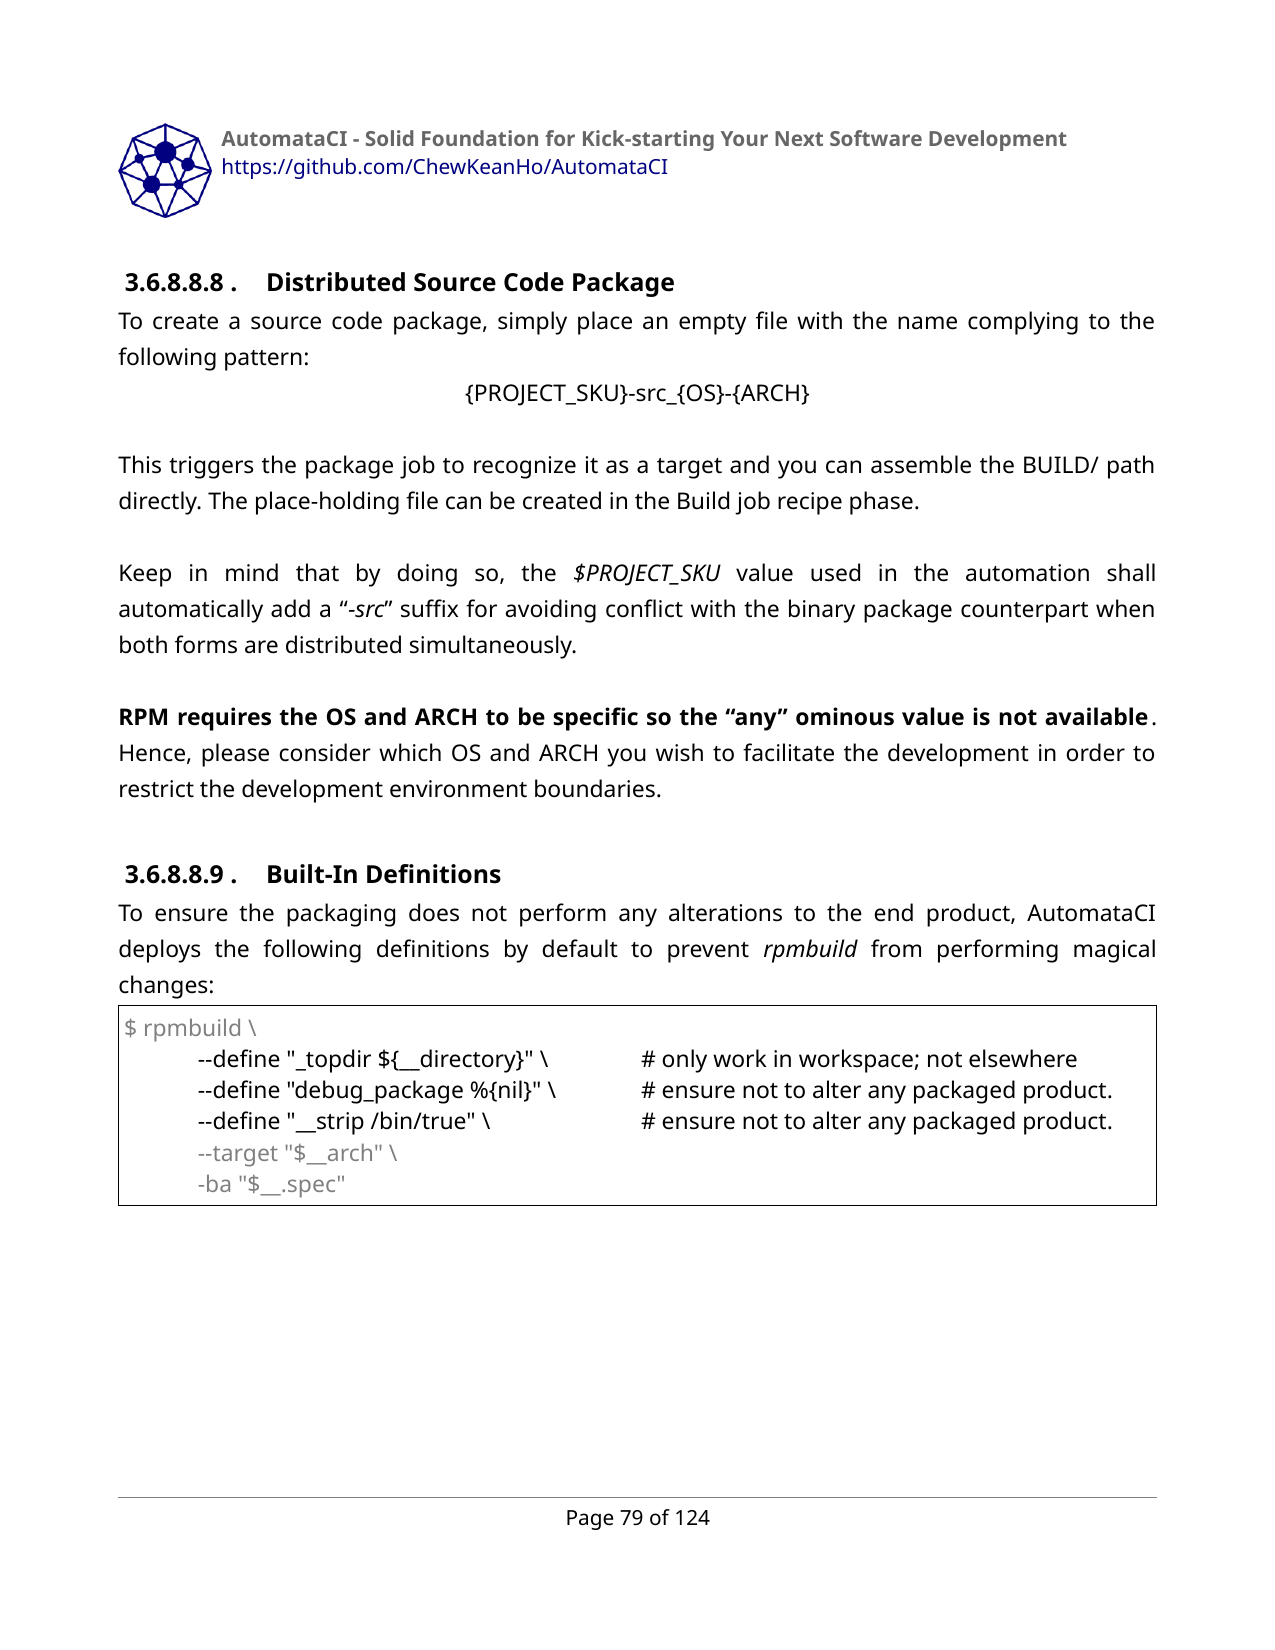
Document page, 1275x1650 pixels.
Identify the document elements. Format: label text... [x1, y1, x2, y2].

subtitle Built-In Definitions [118, 857, 1157, 891]
text RPM requires the OS and ARCH to be specific so the “any” ominous value is not available. Hence, please consider which OS and ARCH you wish to facilitate the development in order to restrict the development environment boundaries. [118, 701, 1157, 804]
text Keep in mind that by doing so, the $PROJECT_SKU value used in the automation shall automatically add a “-src” suffix for avoiding conflict with the binary package counterpart when both forms are distributed simultaneously. [118, 557, 1157, 660]
text To ensure the packaging does not perform any alterations to the end product, AutomataCI deploys the following definitions by default to prevent rpmbuild from performing magical changes: [118, 897, 1157, 1000]
text {PROJECT_SKU}-src_{OS}-{ARCH} [118, 377, 1157, 408]
text This triggers the package job to recognize it as a target and you can assemble the BUILD/ path directly. The place-holding file can be created in the Build job recipe phase. [118, 449, 1157, 516]
text To create a source code package, simply place an empty file with the name complying to the following pattern: [118, 305, 1157, 372]
table_header $ rpmbuild \ --define "_topdir ${__directory}" \ # only work in workspace; not elsewhere --define "debug_package %{nil}" \ # ensure not to alter any packaged product. --define "__strip /bin/true" \ # ensure not to alter any packaged product. --target "$__arch" \ -ba "$__.spec" [119, 1006, 1156, 1205]
subtitle Distributed Source Code Package [118, 265, 1157, 299]
picture [118, 123, 212, 218]
